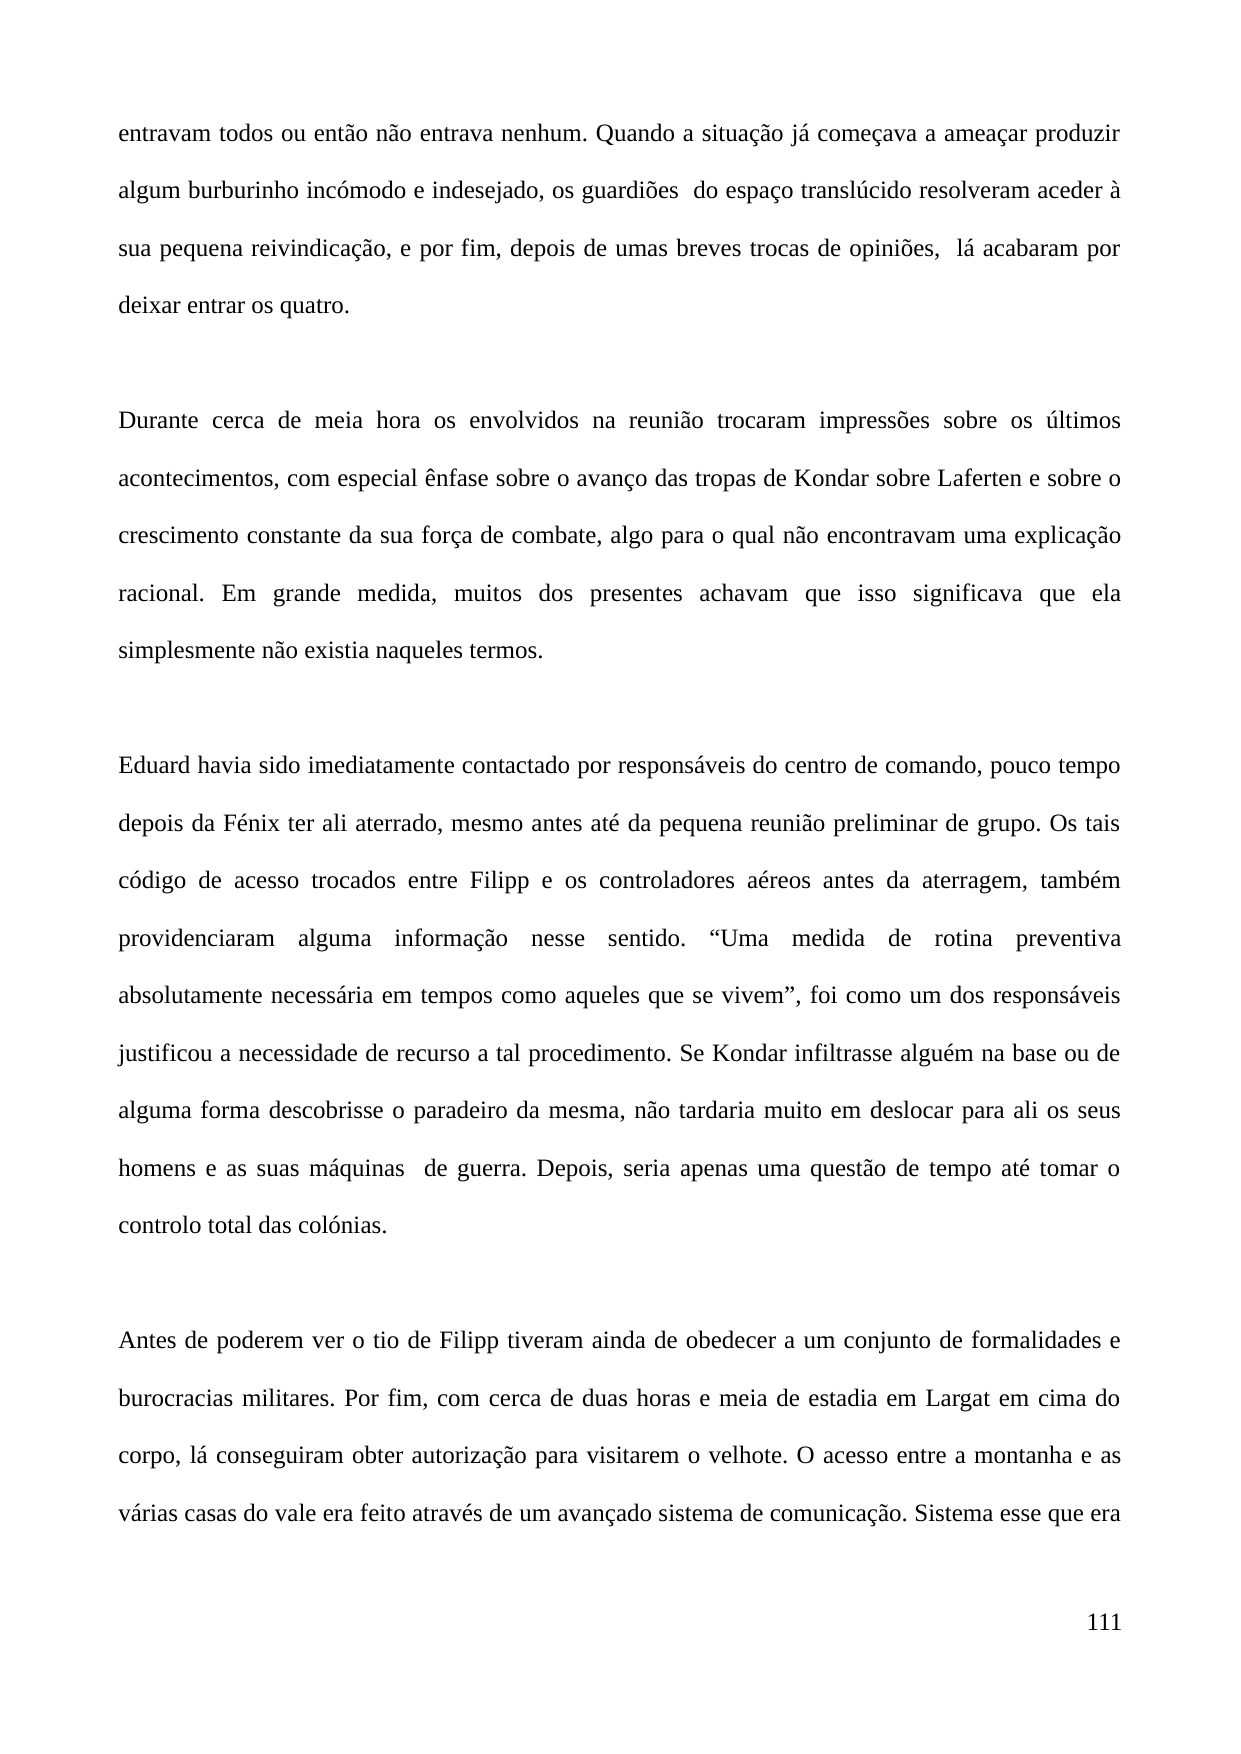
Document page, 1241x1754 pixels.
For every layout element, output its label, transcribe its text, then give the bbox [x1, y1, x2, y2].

text Eduard havia sido imediatamente contactado por responsáveis do centro de comando, pouco tempo depois da Fénix ter ali aterrado, mesmo antes até da pequena reunião preliminar de grupo. Os tais código de acesso trocados entre Filipp e os controladores aéreos antes da aterragem, também providenciaram alguma informação nesse sentido. “Uma medida de rotina preventiva absolutamente necessária em tempos como aqueles que se vivem”, foi como um dos responsáveis justificou a necessidade de recurso a tal procedimento. Se Kondar infiltrasse alguém na base ou de alguma forma descobrisse o paradeiro da mesma, não tardaria muito em deslocar para ali os seus homens e as suas máquinas de guerra. Depois, seria apenas uma questão de tempo até tomar o controlo total das colónias. [118, 751, 1122, 1239]
text Antes de poderem ver o tio de Filipp tiveram ainda de obedecer a um conjunto de formalidades e burocracias militares. Por fim, com cerca de duas horas e meia de estadia em Largat em cima do corpo, lá conseguiram obter autorização para visitarem o velhote. O acesso entre a montanha e as várias casas do vale era feito através de um avançado sistema de comunicação. Sistema esse que era [118, 1326, 1122, 1527]
text Durante cerca de meia hora os envolvidos na reunião trocaram impressões sobre os últimos acontecimentos, com especial ênfase sobre o avanço das tropas de Kondar sobre Laferten e sobre o crescimento constante da sua força de combate, algo para o qual não encontravam uma explicação racional. Em grande medida, muitos dos presentes achavam que isso significava que ela simplesmente não existia naqueles termos. [118, 406, 1122, 664]
text entravam todos ou então não entrava nenhum. Quando a situação já começava a ameaçar produzir algum burburinho incómodo e indesejado, os guardiões do espaço translúcido resolveram aceder à sua pequena reivindicação, e por fim, depois de umas breves trocas de opiniões, lá acabaram por deixar entrar os quatro. [118, 118, 1122, 319]
